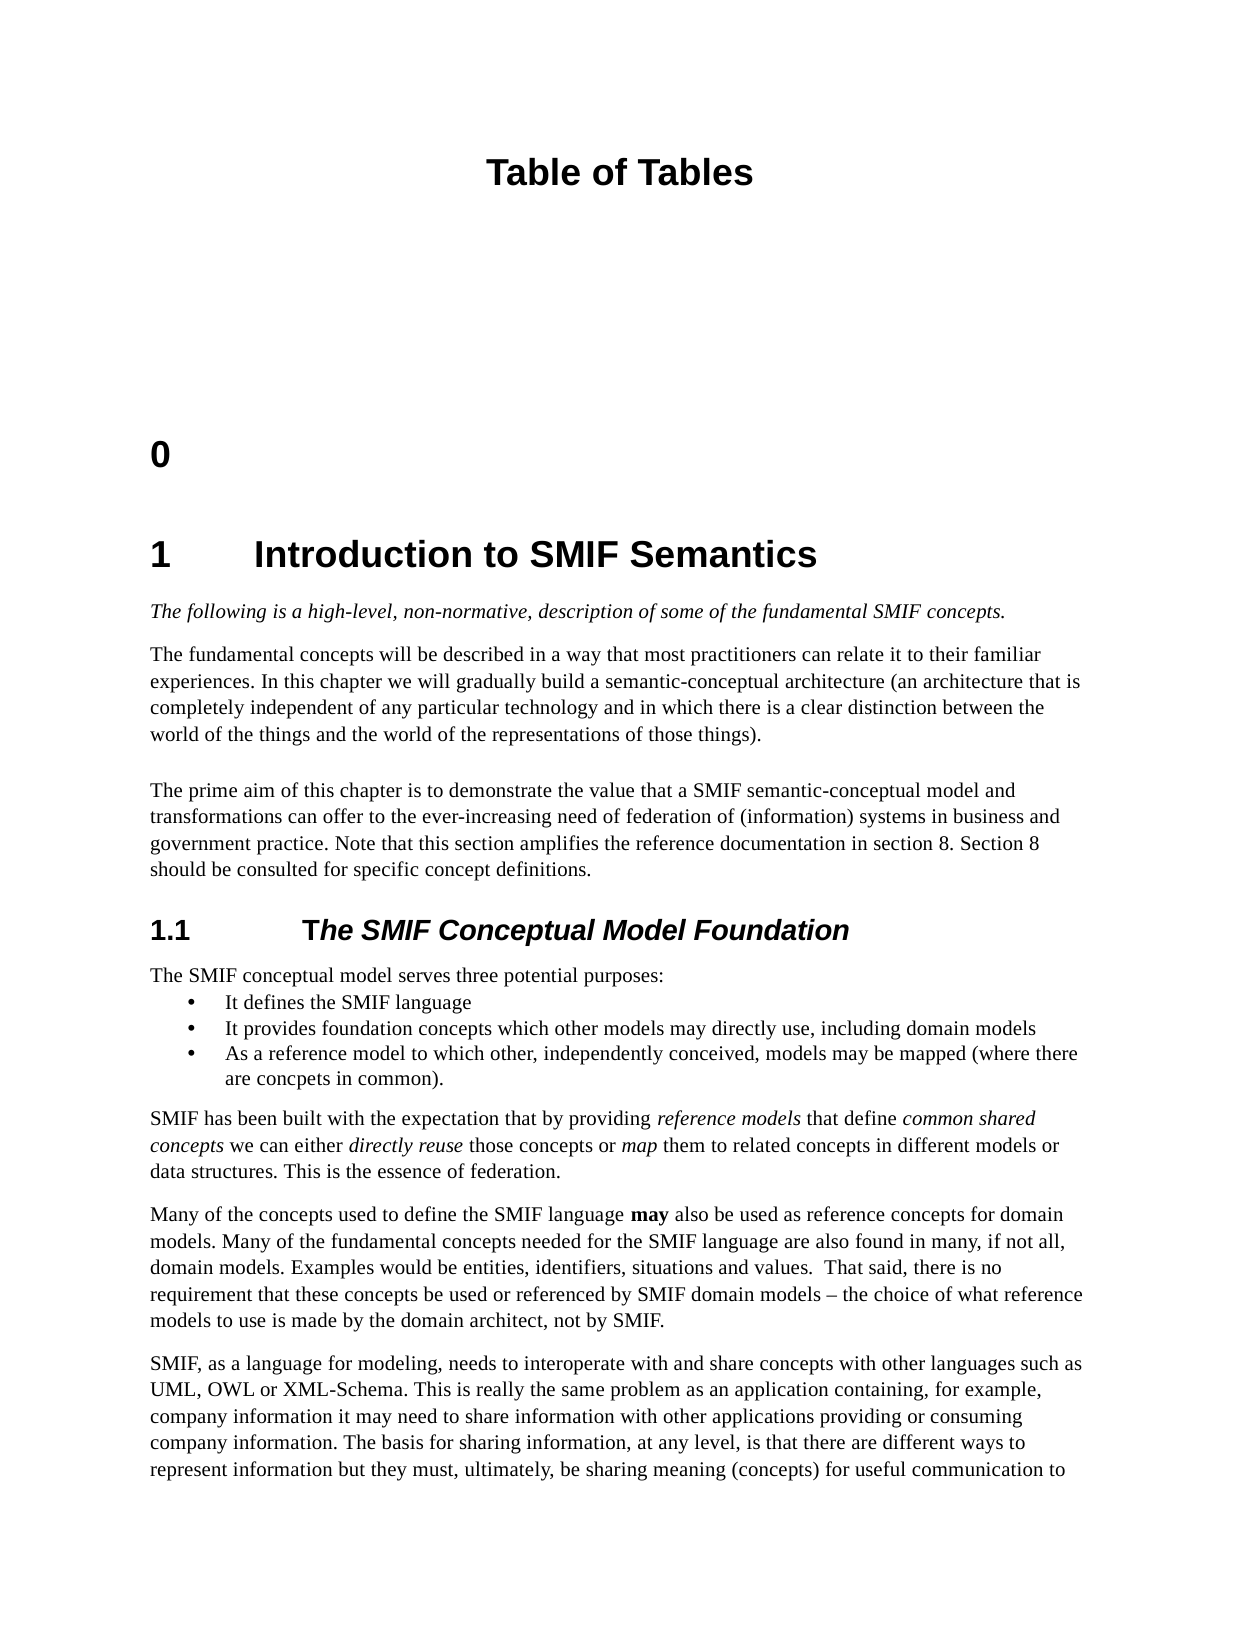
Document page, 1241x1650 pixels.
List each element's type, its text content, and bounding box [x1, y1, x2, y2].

text The prime aim of this chapter is to demonstrate the value that a SMIF semantic-conceptual model and transformations can offer to the ever-increasing need of federation of (information) systems in business and government practice. Note that this section amplifies the reference documentation in section 8. Section 8 should be consulted for specific concept definitions. [150, 777, 1090, 881]
text The following is a high-level, non-normative, description of some of the fundamental SMIF concepts. [150, 599, 1090, 623]
text Many of the concepts used to define the SMIF language may also be used as reference concepts for domain models. Many of the fundamental concepts needed for the SMIF language are also found in many, if not all, domain models. Examples would be entities, identifiers, situations and values. That said, there is no requirement that these concepts be used or referenced by SMIF domain models – the choice of what reference models to use is made by the domain architect, not by SMIF. [150, 1202, 1090, 1332]
list It defines the SMIF language [187, 989, 1090, 1015]
subtitle Table of Tables [150, 150, 1090, 193]
list As a reference model to which other, independently conceived, models may be mapped (where there are concpets in common). [187, 1040, 1090, 1090]
list It provides foundation concepts which other models may directly use, including domain models [187, 1015, 1090, 1040]
text SMIF, as a language for modeling, needs to interoperate with and share concepts with other languages such as UML, OWL or XML-Schema. This is really the same problem as an application containing, for example, company information it may need to share information with other applications providing or consuming company information. The basis for sharing information, at any level, is that there are different ways to represent information but they must, ultimately, be sharing meaning (concepts) for useful communication to [150, 1351, 1090, 1481]
text The SMIF conceptual model serves three potential purposes: [150, 963, 1090, 987]
subtitle The SMIF Conceptual Model Foundation [150, 913, 1090, 946]
text SMIF has been built with the expectation that by providing reference models that define common shared concepts we can either directly reuse those concepts or map them to related concepts in different models or data structures. This is the essence of federation. [150, 1106, 1090, 1183]
subtitle Introduction to SMIF Semantics [150, 532, 1090, 575]
text The fundamental concepts will be described in a way that most practitioners can relate it to their familiar experiences. In this chapter we will gradually build a semantic-conceptual architecture (an architecture that is completely independent of any particular technology and in which there is a clear distinction between the world of the things and the world of the representations of those things). [150, 642, 1090, 746]
